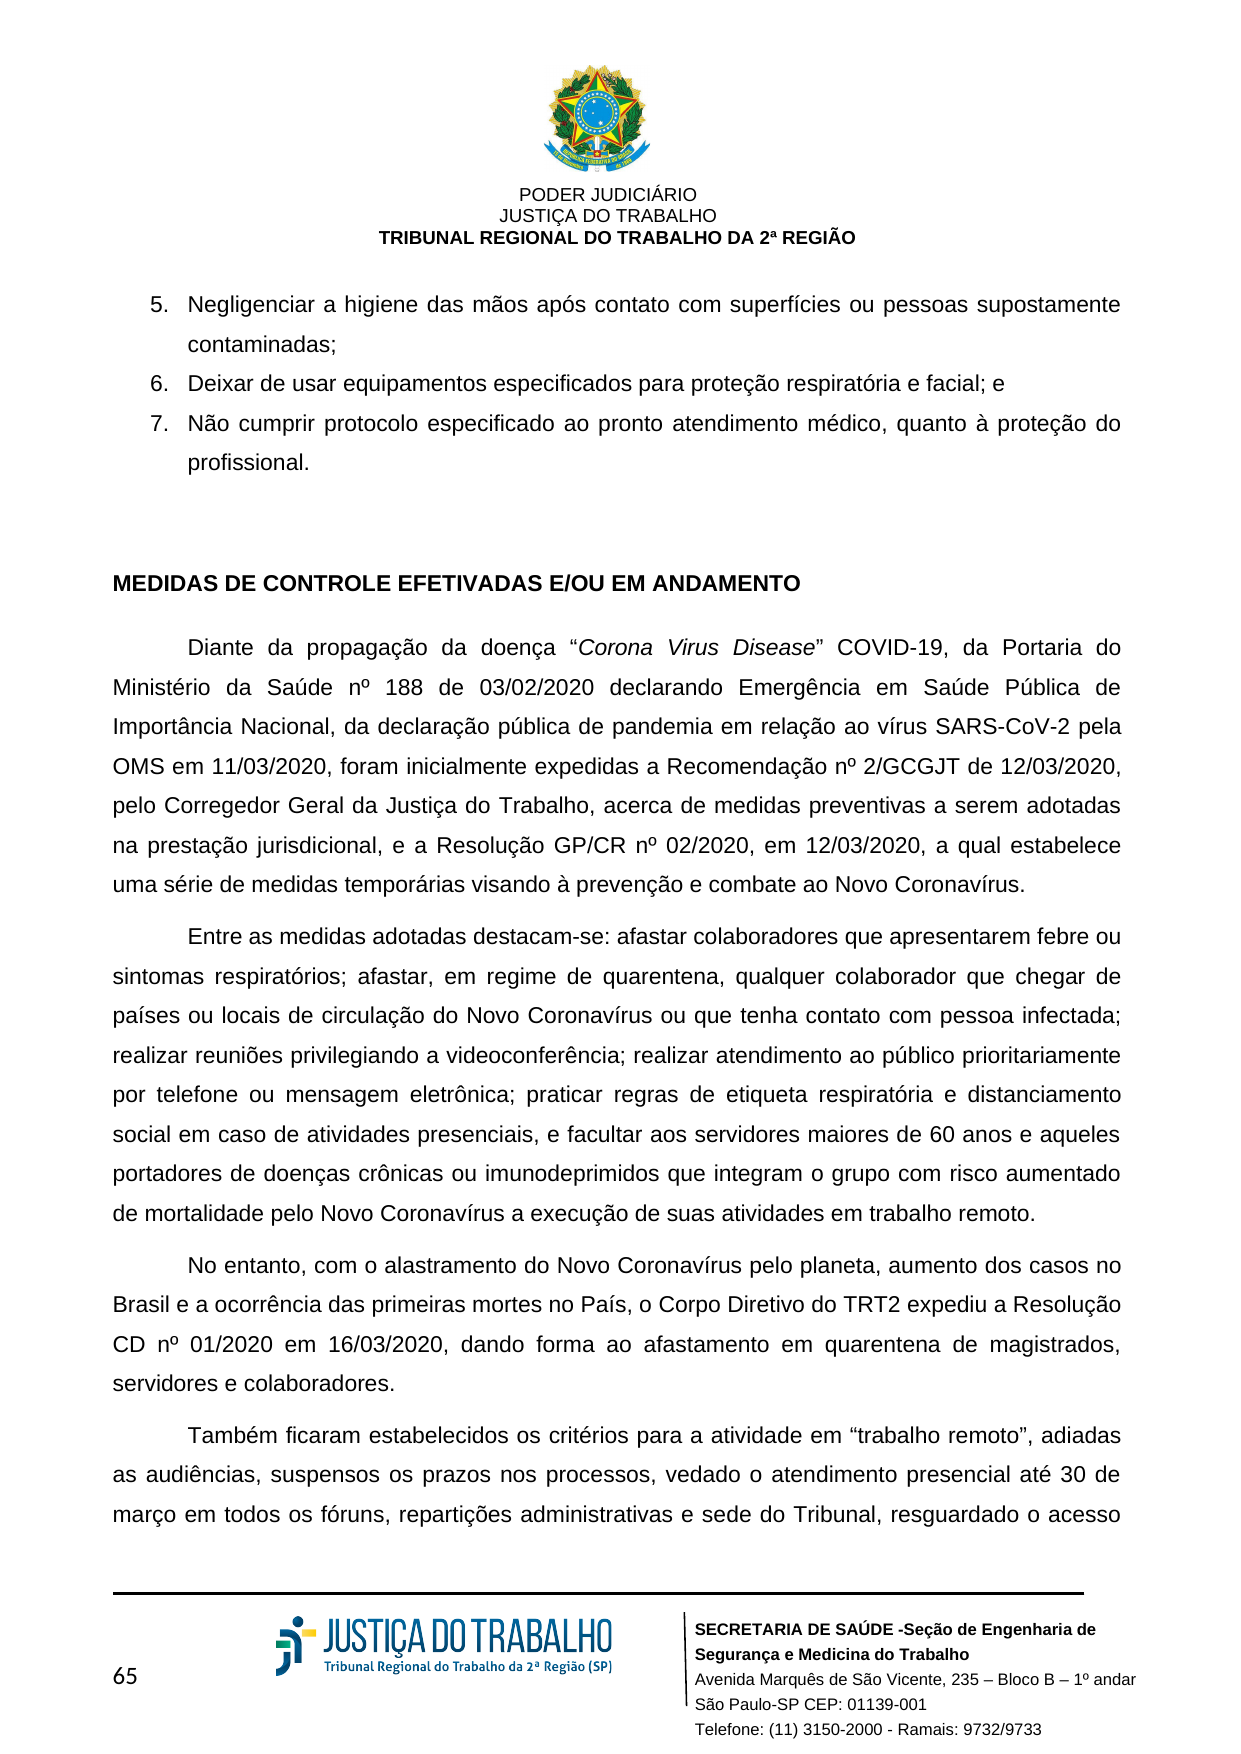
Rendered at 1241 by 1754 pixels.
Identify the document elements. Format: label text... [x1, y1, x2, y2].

picture [276, 1616, 612, 1676]
text Também ficaram estabelecidos os critérios para a atividade em “trabalho remoto”, adiadas as audiências, suspensos os prazos nos processos, vedado o atendimento presencial até 30 de março em todos os fóruns, repartições administrativas e sede do Tribunal, resguardado o acesso [112, 1422, 1122, 1527]
text No entanto, com o alastramento do Novo Coronavírus pelo planeta, aumento dos casos no Brasil e a ocorrência das primeiras mortes no País, o Corpo Diretivo do TRT2 expediu a Resolução CD nº 01/2020 em 16/03/2020, dando forma ao afastamento em quarentena de magistrados, servidores e colaboradores. [112, 1252, 1122, 1396]
list Deixar de usar equipamentos especificados para proteção respiratória e facial; e [150, 370, 1122, 397]
text Entre as medidas adotadas destacam-se: afastar colaboradores que apresentarem febre ou sintomas respiratórios; afastar, em regime de quarentena, qualquer colaborador que chegar de países ou locais de circulação do Novo Coronavírus ou que tenha contato com pessoa infectada; realizar reuniões privilegiando a videoconferência; realizar atendimento ao público prioritariamente por telefone ou mensagem eletrônica; praticar regras de etiqueta respiratória e distanciamento social em caso de atividades presenciais, e facultar aos servidores maiores de 60 anos e aqueles portadores de doenças crônicas ou imunodeprimidos que integram o grupo com risco aumentado de mortalidade pelo Novo Coronavírus a execução de suas atividades em trabalho remoto. [112, 923, 1122, 1226]
text MEDIDAS DE CONTROLE EFETIVADAS E/OU EM ANDAMENTO [112, 570, 1122, 596]
picture [543, 65, 650, 172]
list Não cumprir protocolo especificado ao pronto atendimento médico, quanto à proteção do profissional. [150, 410, 1122, 476]
list Negligenciar a higiene das mãos após contato com superfícies ou pessoas supostamente contaminadas; [150, 291, 1122, 357]
text Diante da propagação da doença “Corona Virus Disease” COVID-19, da Portaria do Ministério da Saúde nº 188 de 03/02/2020 declarando Emergência em Saúde Pública de Importância Nacional, da declaração pública de pandemia em relação ao vírus SARS-CoV-2 pela OMS em 11/03/2020, foram inicialmente expedidas a Recomendação nº 2/GCGJT de 12/03/2020, pelo Corregedor Geral da Justiça do Trabalho, acerca de medidas preventivas a serem adotadas na prestação jurisdicional, e a Resolução GP/CR nº 02/2020, em 12/03/2020, a qual estabelece uma série de medidas temporárias visando à prevenção e combate ao Novo Coronavírus. [112, 634, 1122, 898]
